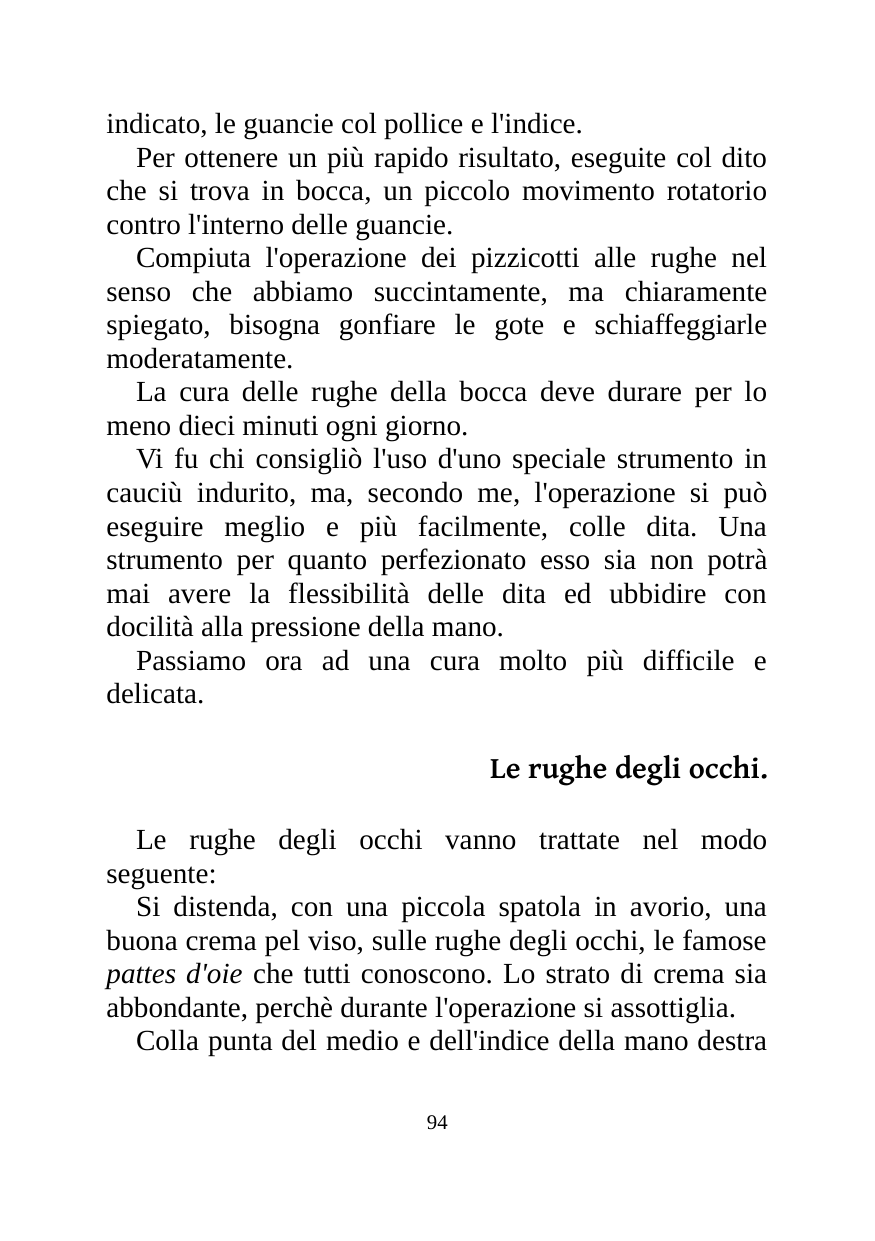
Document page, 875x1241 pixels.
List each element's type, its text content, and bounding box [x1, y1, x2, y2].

subtitle Le rughe degli occhi. [106, 751, 768, 787]
text Compiuta l'operazione dei pizzicotti alle rughe nel senso che abbiamo succintamente, ma chiaramente spiegato, bisogna gonfiare le gote e schiaffeggiarle moderatamente. [106, 240, 768, 374]
text Passiamo ora ad una cura molto più difficile e delicata. [106, 643, 768, 710]
text Vi fu chi consigliò l'uso d'uno speciale strumento in cauciù indurito, ma, secondo me, l'operazione si può eseguire meglio e più facilmente, colle dita. Una strumento per quanto perfezionato esso sia non potrà mai avere la flessibilità delle dita ed ubbidire con docilità alla pressione della mano. [106, 442, 768, 643]
text Per ottenere un più rapido risultato, eseguite col dito che si trova in bocca, un piccolo movimento rotatorio contro l'interno delle guancie. [106, 140, 768, 240]
text indicato, le guancie col pollice e l'indice. [106, 106, 768, 140]
text Le rughe degli occhi vanno trattate nel modo seguente: [106, 822, 768, 889]
text Colla punta del medio e dell'indice della mano destra [106, 1023, 768, 1057]
text Si distenda, con una piccola spatola in avorio, una buona crema pel viso, sulle rughe degli occhi, le famose pattes d'oie che tutti conoscono. Lo strato di crema sia abbondante, perchè durante l'operazione si assottiglia. [106, 889, 768, 1023]
text La cura delle rughe della bocca deve durare per lo meno dieci minuti ogni giorno. [106, 374, 768, 442]
